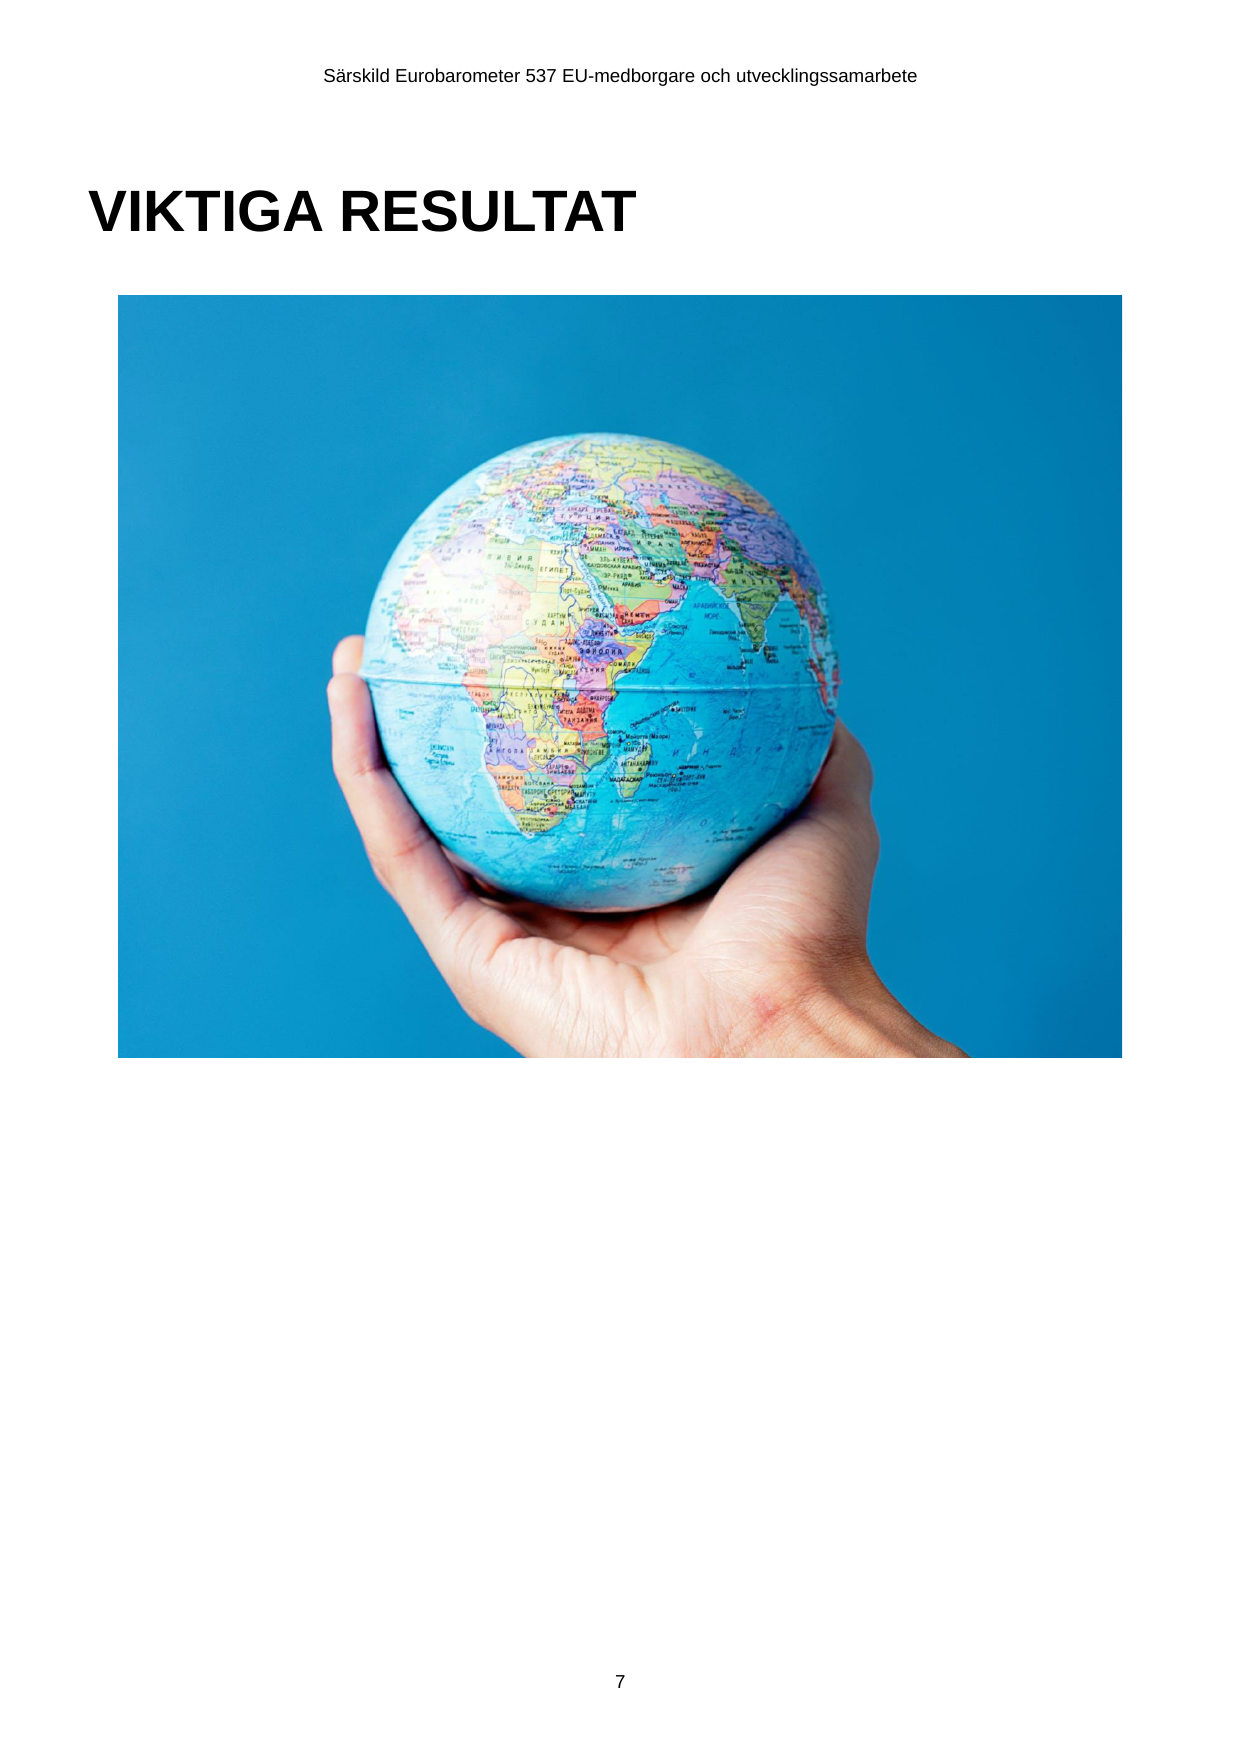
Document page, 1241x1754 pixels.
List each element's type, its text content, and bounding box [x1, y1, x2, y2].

picture [118, 295, 971, 1058]
picture [384, 450, 399, 459]
picture [391, 477, 399, 486]
picture [472, 295, 498, 323]
picture [281, 699, 288, 707]
picture [229, 887, 243, 902]
picture [313, 692, 320, 707]
picture [278, 739, 286, 751]
picture [430, 332, 441, 341]
picture [190, 977, 209, 994]
picture [284, 648, 299, 661]
picture [118, 948, 124, 959]
subtitle VIKTIGA RESULTAT [88, 176, 1152, 243]
picture [433, 295, 448, 304]
picture [118, 1017, 127, 1022]
picture [260, 779, 270, 797]
picture [235, 910, 246, 918]
picture [190, 968, 198, 978]
picture [275, 701, 282, 709]
picture [210, 963, 218, 968]
picture [317, 679, 323, 687]
picture [233, 835, 243, 847]
picture [446, 327, 459, 337]
